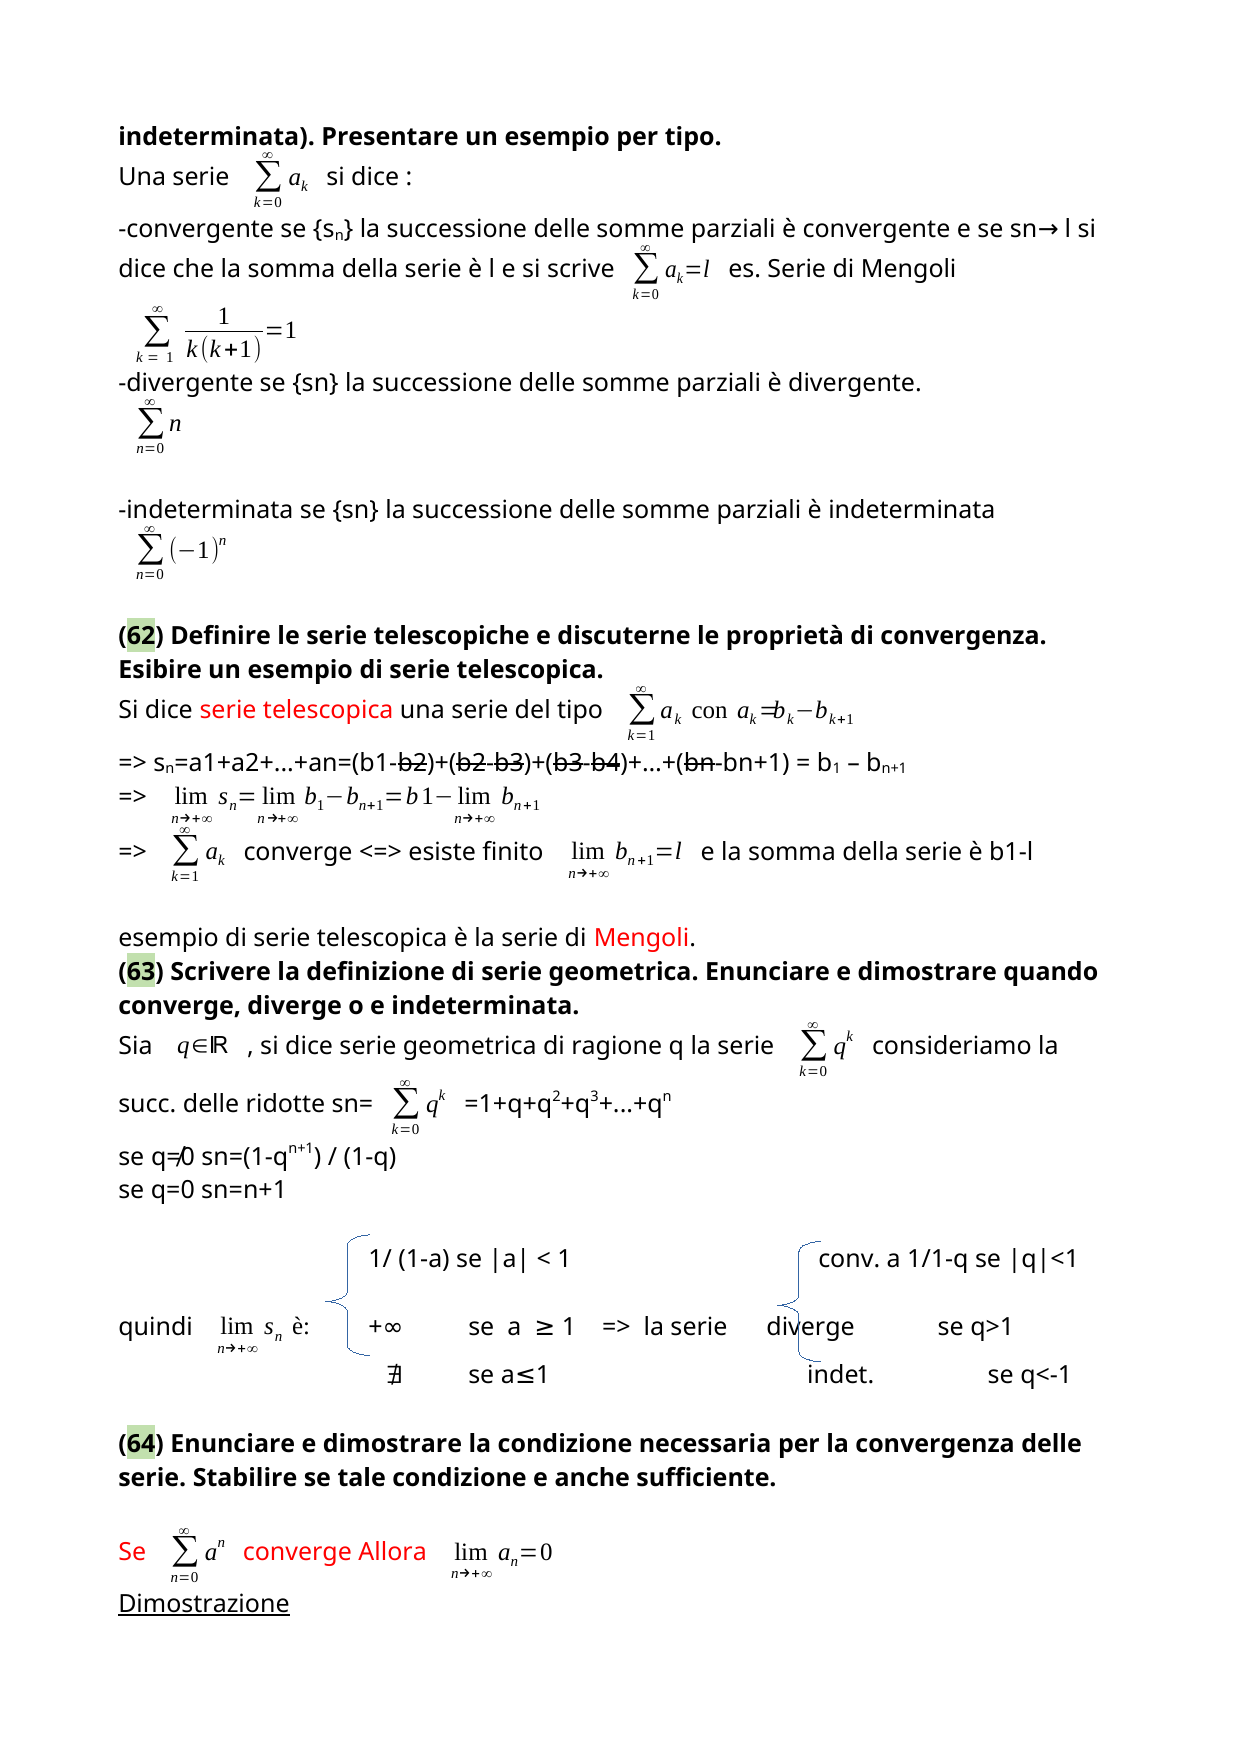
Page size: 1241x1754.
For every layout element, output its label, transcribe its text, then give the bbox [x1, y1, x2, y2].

text Una serie si dice : [118, 152, 1122, 211]
text indeterminata). Presentare un esempio per tipo. [118, 118, 1122, 152]
text => sn=a1+a2+...+an=(b1-b2)+(b2-b3)+(b3-b4)+…+(bn-bn+1) = b1 – bn+1 [118, 744, 1122, 778]
text quindi +∞ se a ≥ 1 => la serie diverge se q>1 [118, 1308, 1122, 1357]
text -divergente se {sn} la successione delle somme parziali è divergente. [118, 365, 1122, 399]
text Se converge Allora [118, 1527, 1122, 1586]
text => [118, 778, 1122, 827]
text (64) Enunciare e dimostrare la condizione necessaria per la convergenza delle serie. Stabilire se tale condizione e anche sufficiente. [118, 1425, 1122, 1493]
text -indeterminata se {sn} la successione delle somme parziali è indeterminata [118, 491, 1122, 525]
text Dimostrazione [118, 1586, 1122, 1620]
text (62) Definire le serie telescopiche e discuterne le proprietà di convergenza. Esibire un esempio di serie telescopica. [118, 618, 1122, 686]
text esempio di serie telescopica è la serie di Mengoli. [118, 919, 1122, 953]
text se q=0 sn=n+1 [118, 1172, 1122, 1206]
text Si dice serie telescopica una serie del tipo [118, 686, 1122, 744]
text (63) Scrivere la definizione di serie geometrica. Enunciare e dimostrare quando converge, diverge o e indeterminata. [118, 953, 1122, 1021]
text 1/ (1-a) se |a| < 1 conv. a 1/1-q se |q|<1 [118, 1240, 1122, 1274]
text Sia , si dice serie geometrica di ragione q la serie consideriamo la succ. delle ridotte sn==1+q+q2+q3+...+qn [118, 1021, 1122, 1138]
text se q≠0 sn=(1-qn+1) / (1-q) [118, 1138, 1122, 1172]
text se a≤1 indet. se q<-1 [118, 1357, 1122, 1391]
text => converge <=> esiste finito e la somma della serie è b1-l [118, 827, 1122, 885]
text -convergente se {sn} la successione delle somme parziali è convergente e se sn→ l si dice che la somma della serie è l e si scrivees. Serie di Mengoli [118, 211, 1122, 365]
